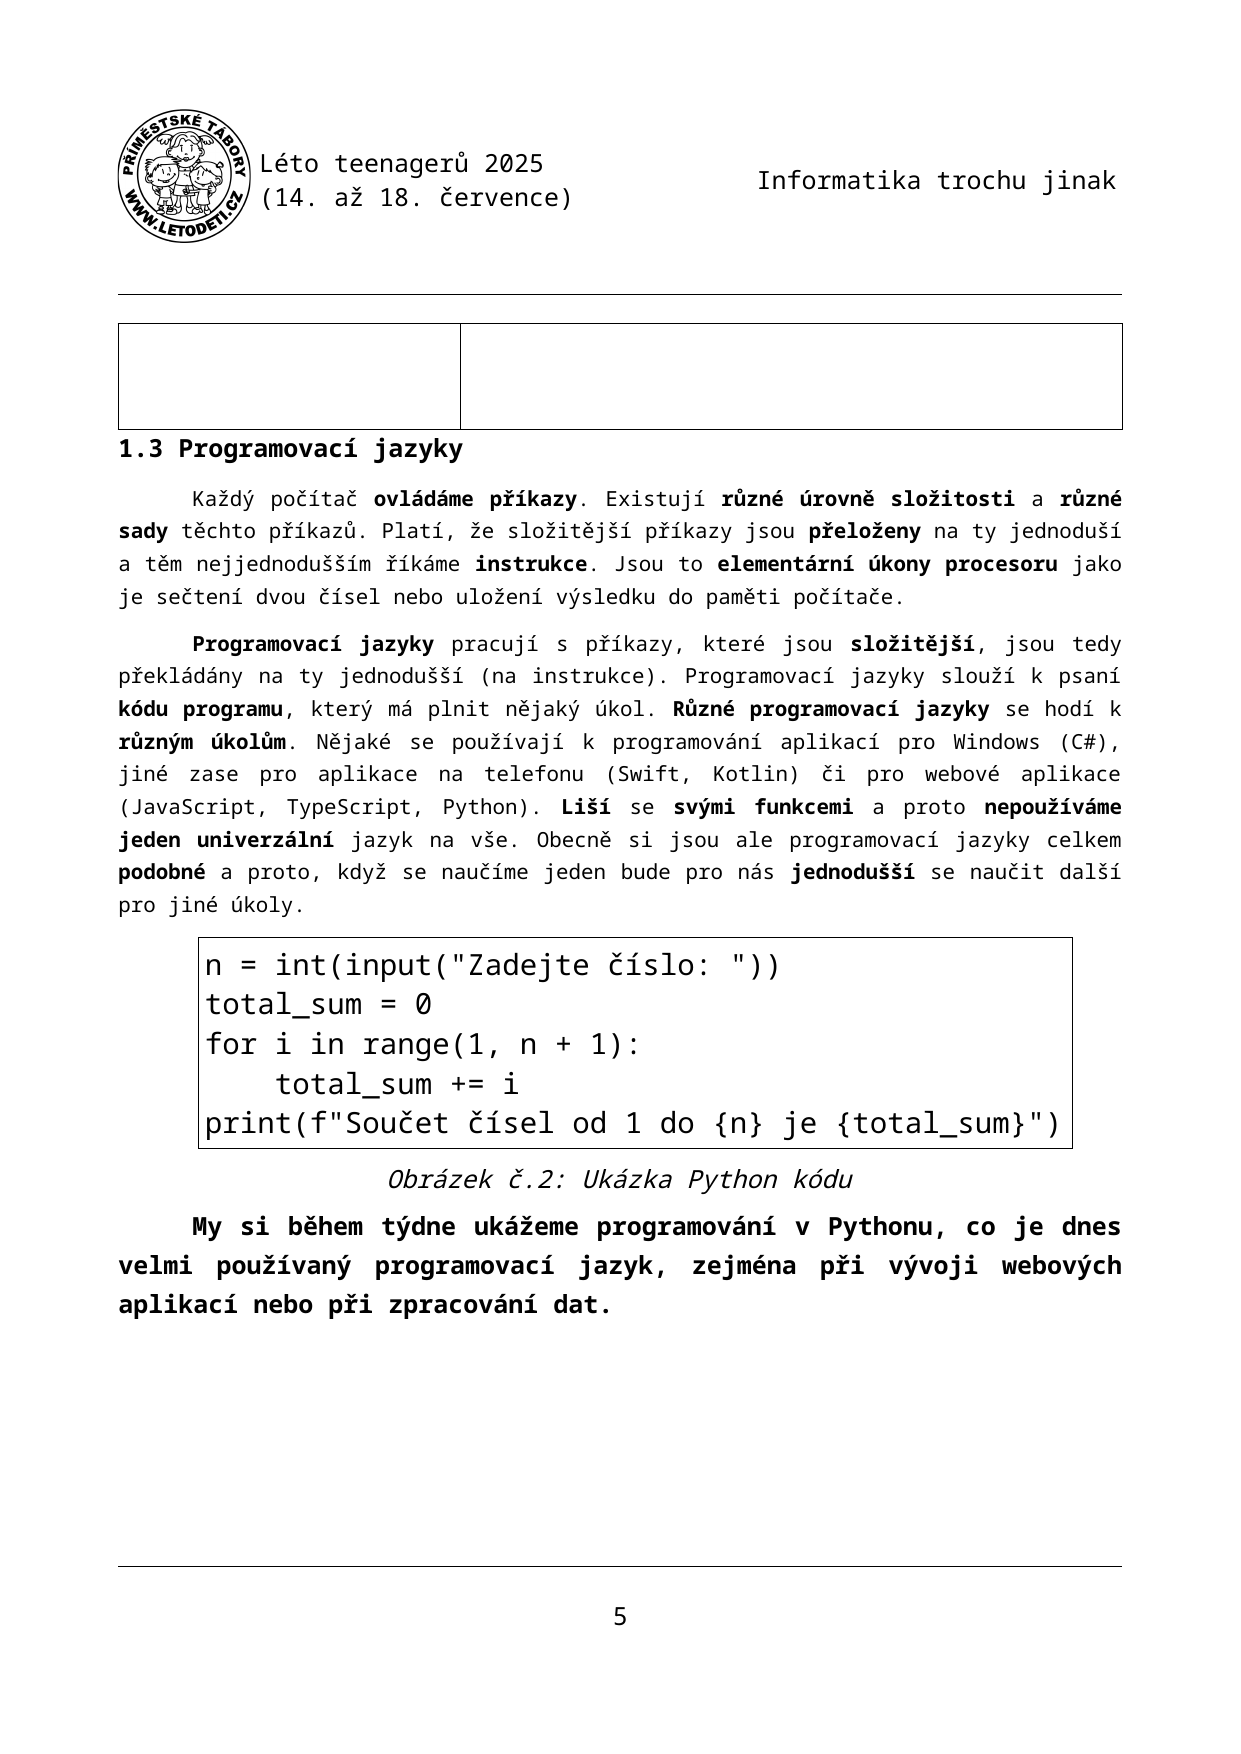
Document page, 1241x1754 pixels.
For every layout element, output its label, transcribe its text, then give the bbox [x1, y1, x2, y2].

table_cell [461, 324, 1122, 429]
text 1.3 Programovací jazyky [118, 430, 1122, 464]
text My si během týdne ukážeme programování v Pythonu, co je dnes velmi používaný programovací jazyk, zejména při vývoji webových aplikací nebo při zpracování dat. [118, 1208, 1122, 1321]
picture [117, 107, 251, 243]
text Obrázek č.2: Ukázka Python kódu [118, 1162, 1122, 1196]
text Každý počítač ovládáme příkazy. Existují různé úrovně složitosti a různé sady těchto příkazů. Platí, že složitější příkazy jsou přeloženy na ty jednoduší a těm nejjednodušším říkáme instrukce. Jsou to elementární úkony procesoru jako je sečtení dvou čísel nebo uložení výsledku do paměti počítače. [118, 484, 1122, 610]
table_header n = int(input("Zadejte číslo: ")) total_sum = 0 for i in range(1, n + 1): total_sum += i print(f"Součet čísel od 1 do {n} je {total_sum}") [199, 938, 1072, 1148]
text Programovací jazyky pracují s příkazy, které jsou složitější, jsou tedy překládány na ty jednodušší (na instrukce). Programovací jazyky slouží k psaní kódu programu, který má plnit nějaký úkol. Různé programovací jazyky se hodí k různým úkolům. Nějaké se používají k programování aplikací pro Windows (C#), jiné zase pro aplikace na telefonu (Swift, Kotlin) či pro webové aplikace (JavaScript, TypeScript, Python). Liší se svými funkcemi a proto nepoužíváme jeden univerzální jazyk na vše. Obecně si jsou ale programovací jazyky celkem podobné a proto, když se naučíme jeden bude pro nás jednodušší se naučit další pro jiné úkoly. [118, 629, 1122, 918]
table_cell [119, 324, 460, 429]
